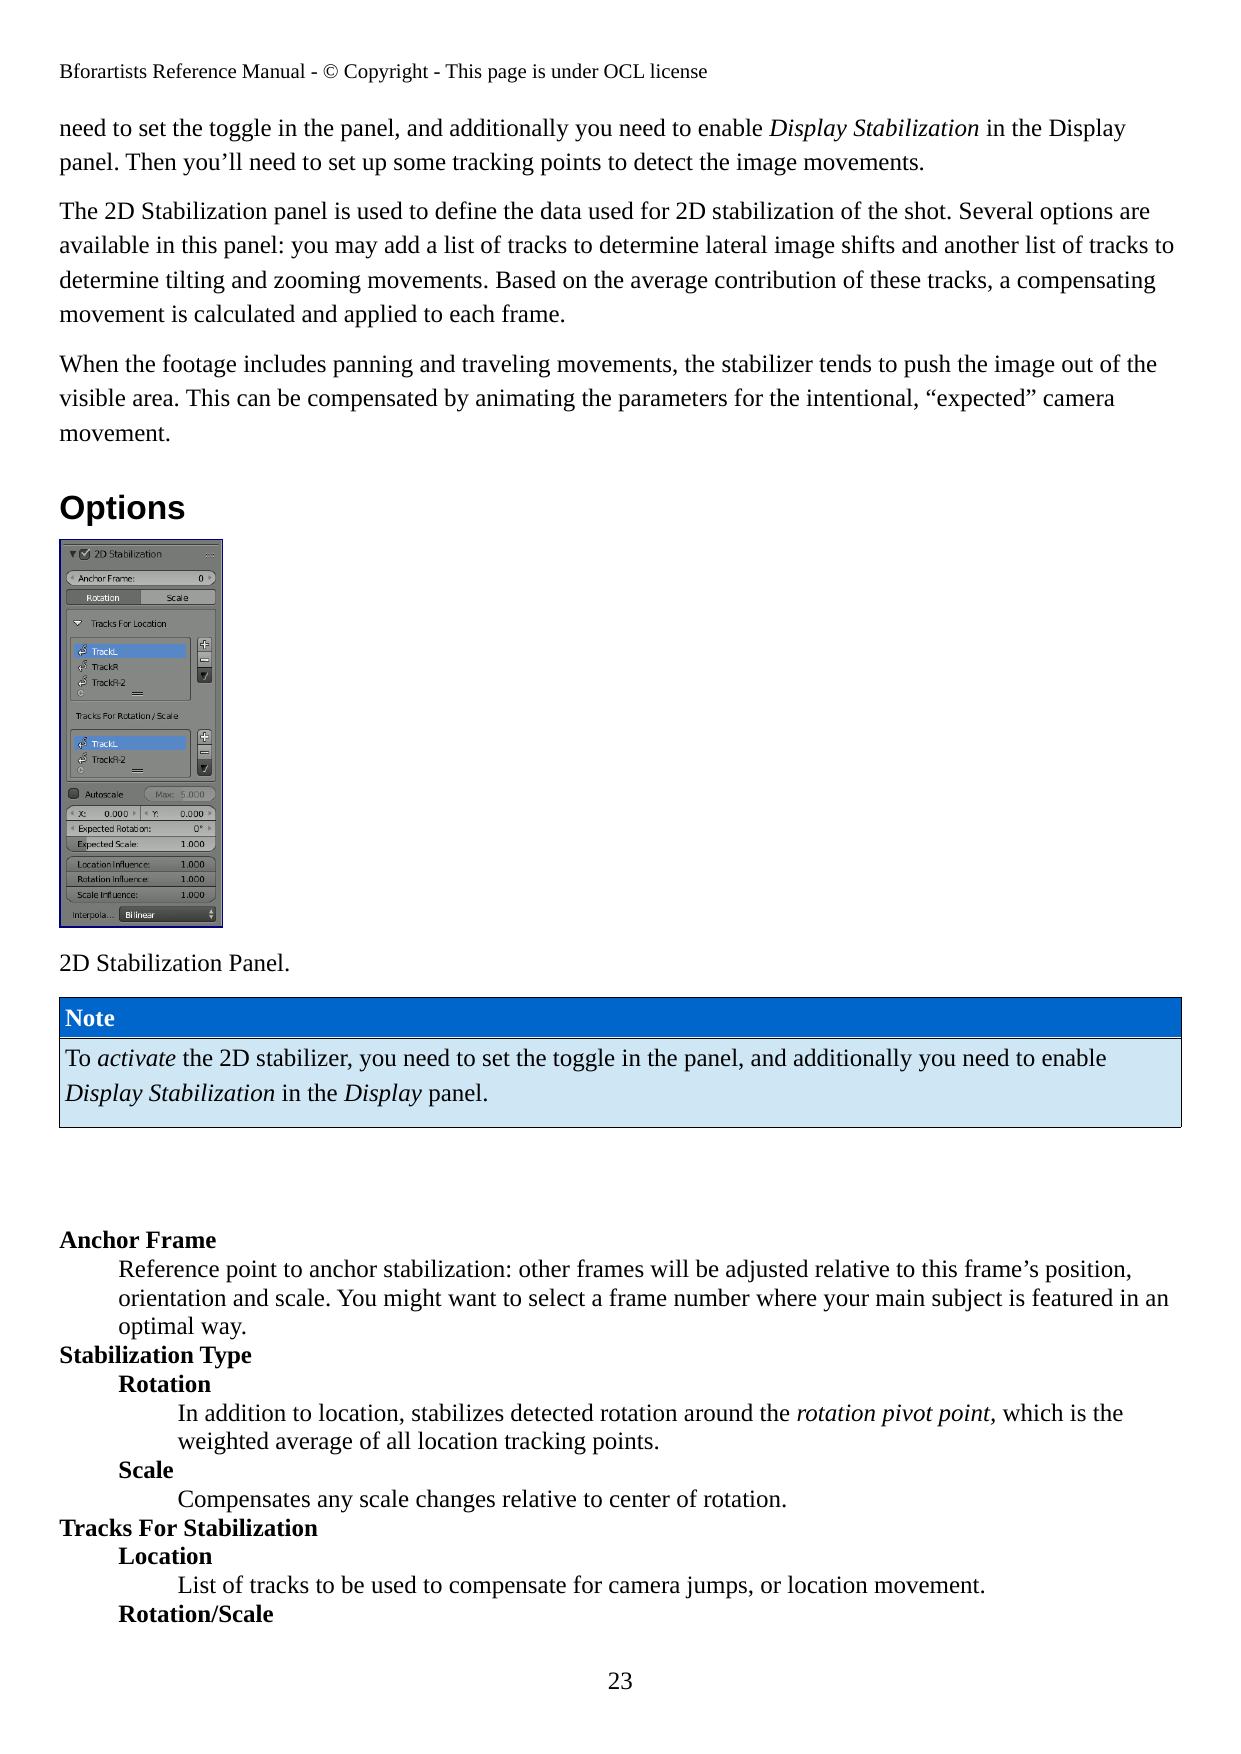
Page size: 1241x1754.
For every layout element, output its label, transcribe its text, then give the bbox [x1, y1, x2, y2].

subtitle Options [59, 487, 1181, 526]
list List of tracks to be used to compensate for camera jumps, or location movement. [177, 1570, 1181, 1599]
text need to set the toggle in the panel, and additionally you need to enable Display Stabilization in the Display panel. Then you’ll need to set up some tracking points to detect the image movements. [59, 113, 1181, 176]
subtitle Scale [118, 1455, 1181, 1484]
subtitle Rotation [118, 1369, 1181, 1398]
subtitle Rotation/Scale [118, 1599, 1181, 1628]
text When the footage includes panning and traveling movements, the stabilizer tends to push the image out of the visible area. This can be compensated by animating the parameters for the intentional, “expected” camera movement. [59, 349, 1181, 446]
subtitle Tracks For Stabilization [59, 1513, 1181, 1541]
text 2D Stabilization Panel. [59, 948, 1181, 977]
list Compensates any scale changes relative to center of rotation. [177, 1484, 1181, 1513]
subtitle Stabilization Type [59, 1340, 1181, 1369]
subtitle Location [118, 1541, 1181, 1570]
list Reference point to anchor stabilization: other frames will be adjusted relative to this frame’s position, orientation and scale. You might want to select a frame number where your main subject is featured in an optimal way. [118, 1254, 1181, 1340]
text The 2D Stabilization panel is used to define the data used for 2D stabilization of the shot. Several options are available in this panel: you may add a list of tracks to determine lateral image shifts and another list of tracks to determine tilting and zooming movements. Based on the average contribution of these tracks, a compensating movement is calculated and applied to each frame. [59, 196, 1181, 328]
subtitle Anchor Frame [59, 1225, 1181, 1254]
table_cell To activate the 2D stabilizer, you need to set the toggle in the panel, and additionally you need to enable Display Stabilization in the Display panel. [60, 1039, 1181, 1127]
list In addition to location, stabilizes detected rotation around the rotation pivot point, which is the weighted average of all location tracking points. [177, 1398, 1181, 1455]
picture [61, 540, 222, 926]
table_header Note [60, 998, 1181, 1037]
